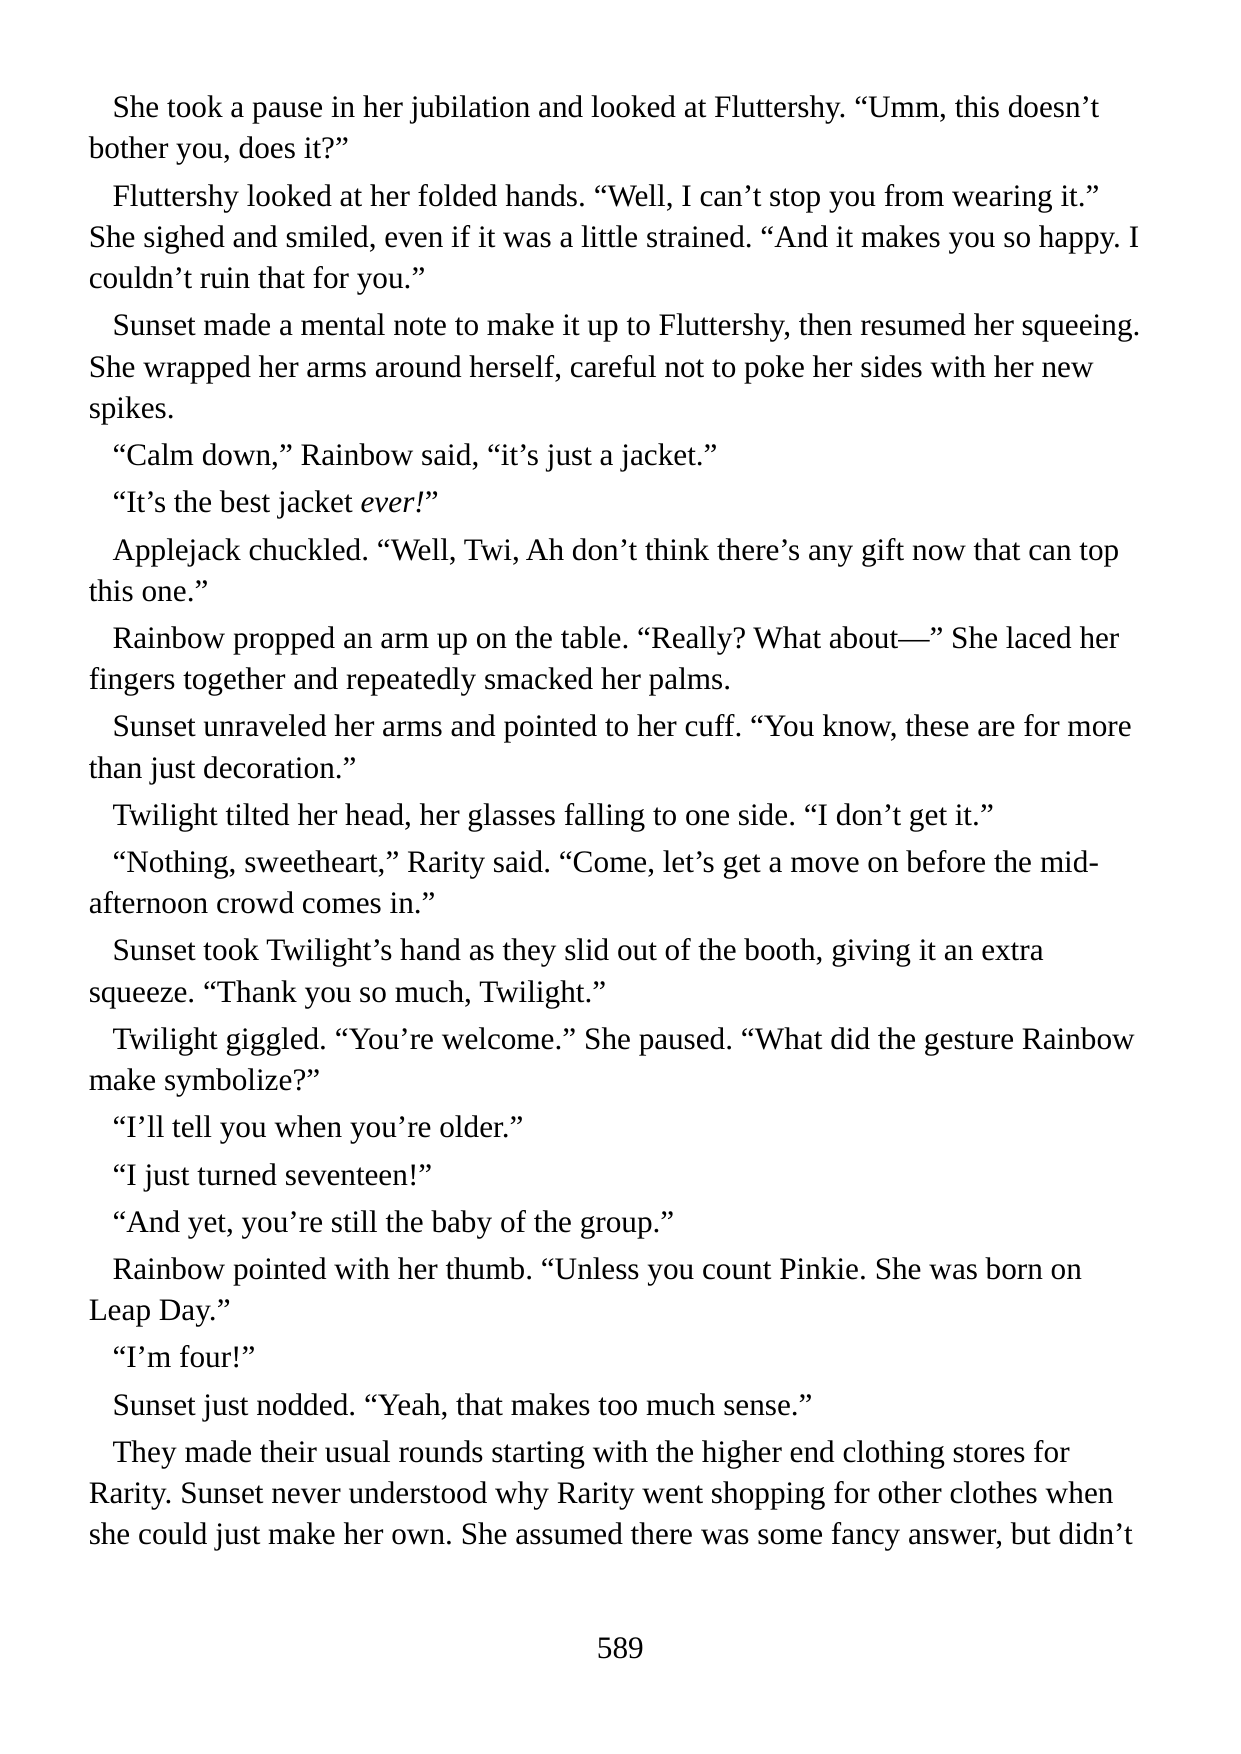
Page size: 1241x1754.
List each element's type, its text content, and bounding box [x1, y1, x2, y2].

text She took a pause in her jubilation and looked at Fluttershy. “Umm, this doesn’t bother you, does it?” [88, 88, 1152, 166]
text “It’s the best jacket ever!” [88, 483, 1152, 519]
text Sunset unraveled her arms and pointed to her cuff. “You know, these are for more than just decoration.” [88, 708, 1152, 785]
text “Calm down,” Rainbow said, “it’s just a jacket.” [88, 436, 1152, 472]
text Twilight giggled. “You’re welcome.” She paused. “What did the gesture Rainbow make symbolize?” [88, 1020, 1152, 1097]
text “I just turned seventeen!” [88, 1156, 1152, 1192]
text Rainbow pointed with her thumb. “Unless you count Pinkie. She was born on Leap Day.” [88, 1250, 1152, 1327]
text Fluttershy looked at her folded hands. “Well, I can’t stop you from wearing it.” She sighed and smiled, even if it was a little strained. “And it makes you so happy. I couldn’t ruin that for you.” [88, 177, 1152, 295]
text Sunset took Twilight’s hand as they slid out of the booth, giving it an extra squeeze. “Thank you so much, Twilight.” [88, 932, 1152, 1009]
text They made their usual rounds starting with the higher end clothing stores for Rarity. Sunset never understood why Rarity went shopping for other clothes when she could just make her own. She assumed there was some fancy answer, but didn’t [88, 1433, 1152, 1551]
text “And yet, you’re still the baby of the group.” [88, 1203, 1152, 1239]
text Sunset made a mental note to make it up to Fluttershy, then resumed her squeeing. She wrapped her arms around herself, careful not to poke her sides with her new spikes. [88, 307, 1152, 425]
text “I’ll tell you when you’re older.” [88, 1108, 1152, 1144]
text Twilight tilted her head, her glasses falling to one side. “I don’t get it.” [88, 796, 1152, 832]
text Applejack chuckled. “Well, Twi, Ah don’t think there’s any gift now that can top this one.” [88, 531, 1152, 608]
text “Nothing, sweetheart,” Rarity said. “Come, let’s get a move on before the mid-afternoon crowd comes in.” [88, 843, 1152, 920]
text Rainbow propped an arm up on the table. “Really? What about—” She laced her fingers together and repeatedly smacked her palms. [88, 619, 1152, 696]
text Sunset just nodded. “Yeah, that makes too much sense.” [88, 1386, 1152, 1422]
text “I’m four!” [88, 1338, 1152, 1374]
